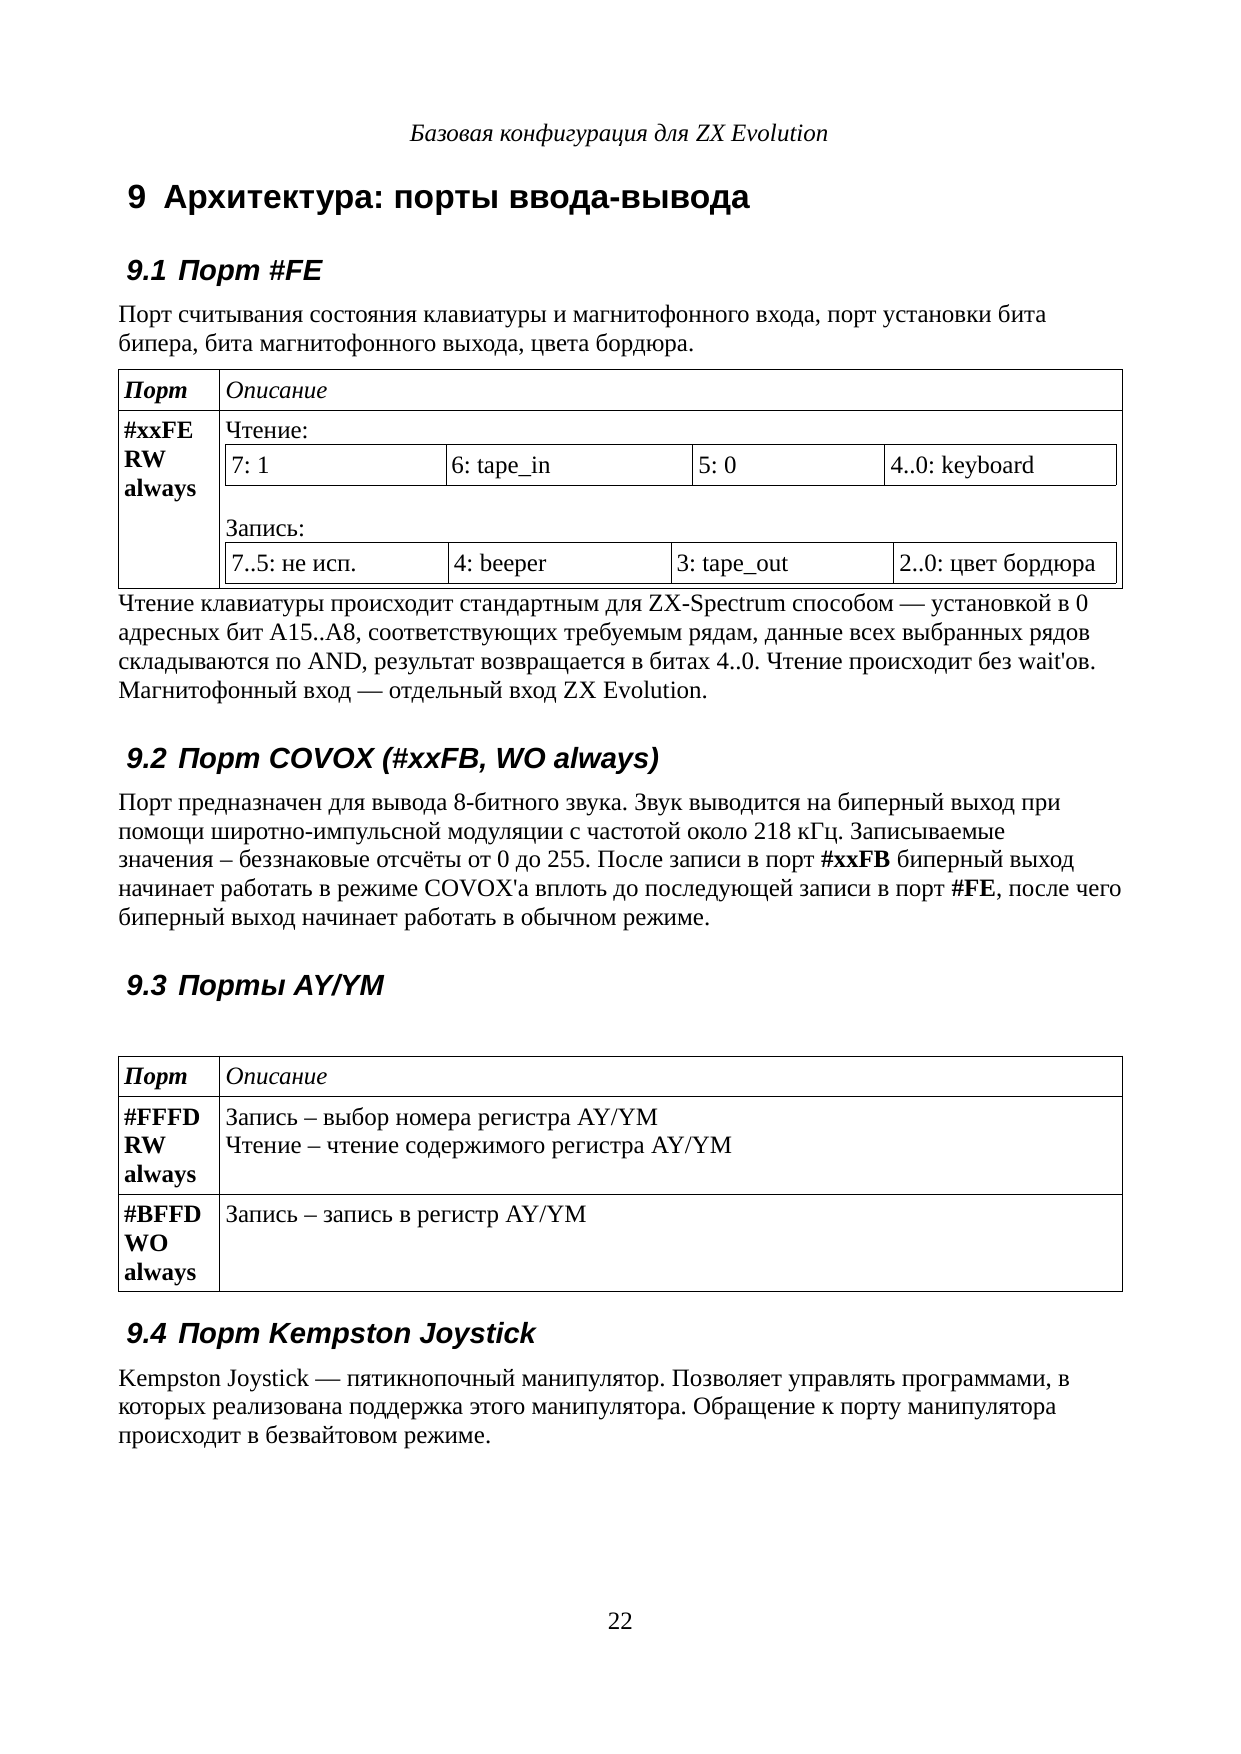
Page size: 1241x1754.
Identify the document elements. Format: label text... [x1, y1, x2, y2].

subtitle Порт #FE [118, 253, 1122, 287]
table_header Порт [119, 370, 219, 409]
text Kempston Joystick — пятикнопочный манипулятор. Позволяет управлять программами, в которых реализована поддержка этого манипулятора. Обращение к порту манипулятора происходит в безвайтовом режиме. [118, 1363, 1122, 1449]
table_header Описание [220, 370, 1122, 409]
table_header 6: tape_in [447, 445, 692, 484]
table_header 3: tape_out [672, 543, 893, 582]
table_cell #BFFD WO always [119, 1195, 219, 1291]
table_cell #xxFE RW always [119, 411, 219, 588]
table_header 4..0: keyboard [885, 445, 1116, 484]
table_cell Запись – запись в регистр AY/YM [220, 1195, 1122, 1291]
table_cell Чтение: Запись: [220, 411, 1122, 588]
text Порт считывания состояния клавиатуры и магнитофонного входа, порт установки бита бипера, бита магнитофонного выхода, цвета бордюра. [118, 299, 1122, 357]
text Чтение клавиатуры происходит стандартным для ZX-Spectrum способом — установкой в 0 адресных бит A15..A8, соответствующих требуемым рядам, данные всех выбранных рядов складываются по AND, результат возвращается в битах 4..0. Чтение происходит без wait'ов. Магнитофонный вход — отдельный вход ZX Evolution. [118, 589, 1122, 703]
subtitle Архитектура: порты ввода-вывода [118, 177, 1122, 216]
table_header 2..0: цвет бордюра [894, 543, 1116, 582]
subtitle Порт COVOX (#xxFB, WO always) [118, 741, 1122, 774]
subtitle Порт Kempston Joystick [118, 1317, 1122, 1350]
subtitle Порты AY/YM [118, 968, 1122, 1002]
text Порт предназначен для вывода 8-битного звука. Звук выводится на биперный выход при помощи широтно-импульсной модуляции с частотой около 218 кГц. Записываемые значения – беззнаковые отсчёты от 0 до 255. После записи в порт #xxFB биперный выход начинает работать в режиме COVOX'а вплоть до последующей записи в порт #FE, после чего биперный выход начинает работать в обычном режиме. [118, 787, 1122, 931]
table_cell Запись – выбор номера регистра AY/YM Чтение – чтение содержимого регистра AY/YM [220, 1097, 1122, 1194]
table_header 4: beeper [449, 543, 671, 582]
table_header 5: 0 [693, 445, 884, 484]
table_header 7: 1 [226, 445, 446, 484]
table_header Порт [119, 1057, 219, 1096]
table_cell #FFFD RW always [119, 1097, 219, 1194]
table_header 7..5: не исп. [226, 543, 448, 582]
table_header Описание [220, 1057, 1122, 1096]
